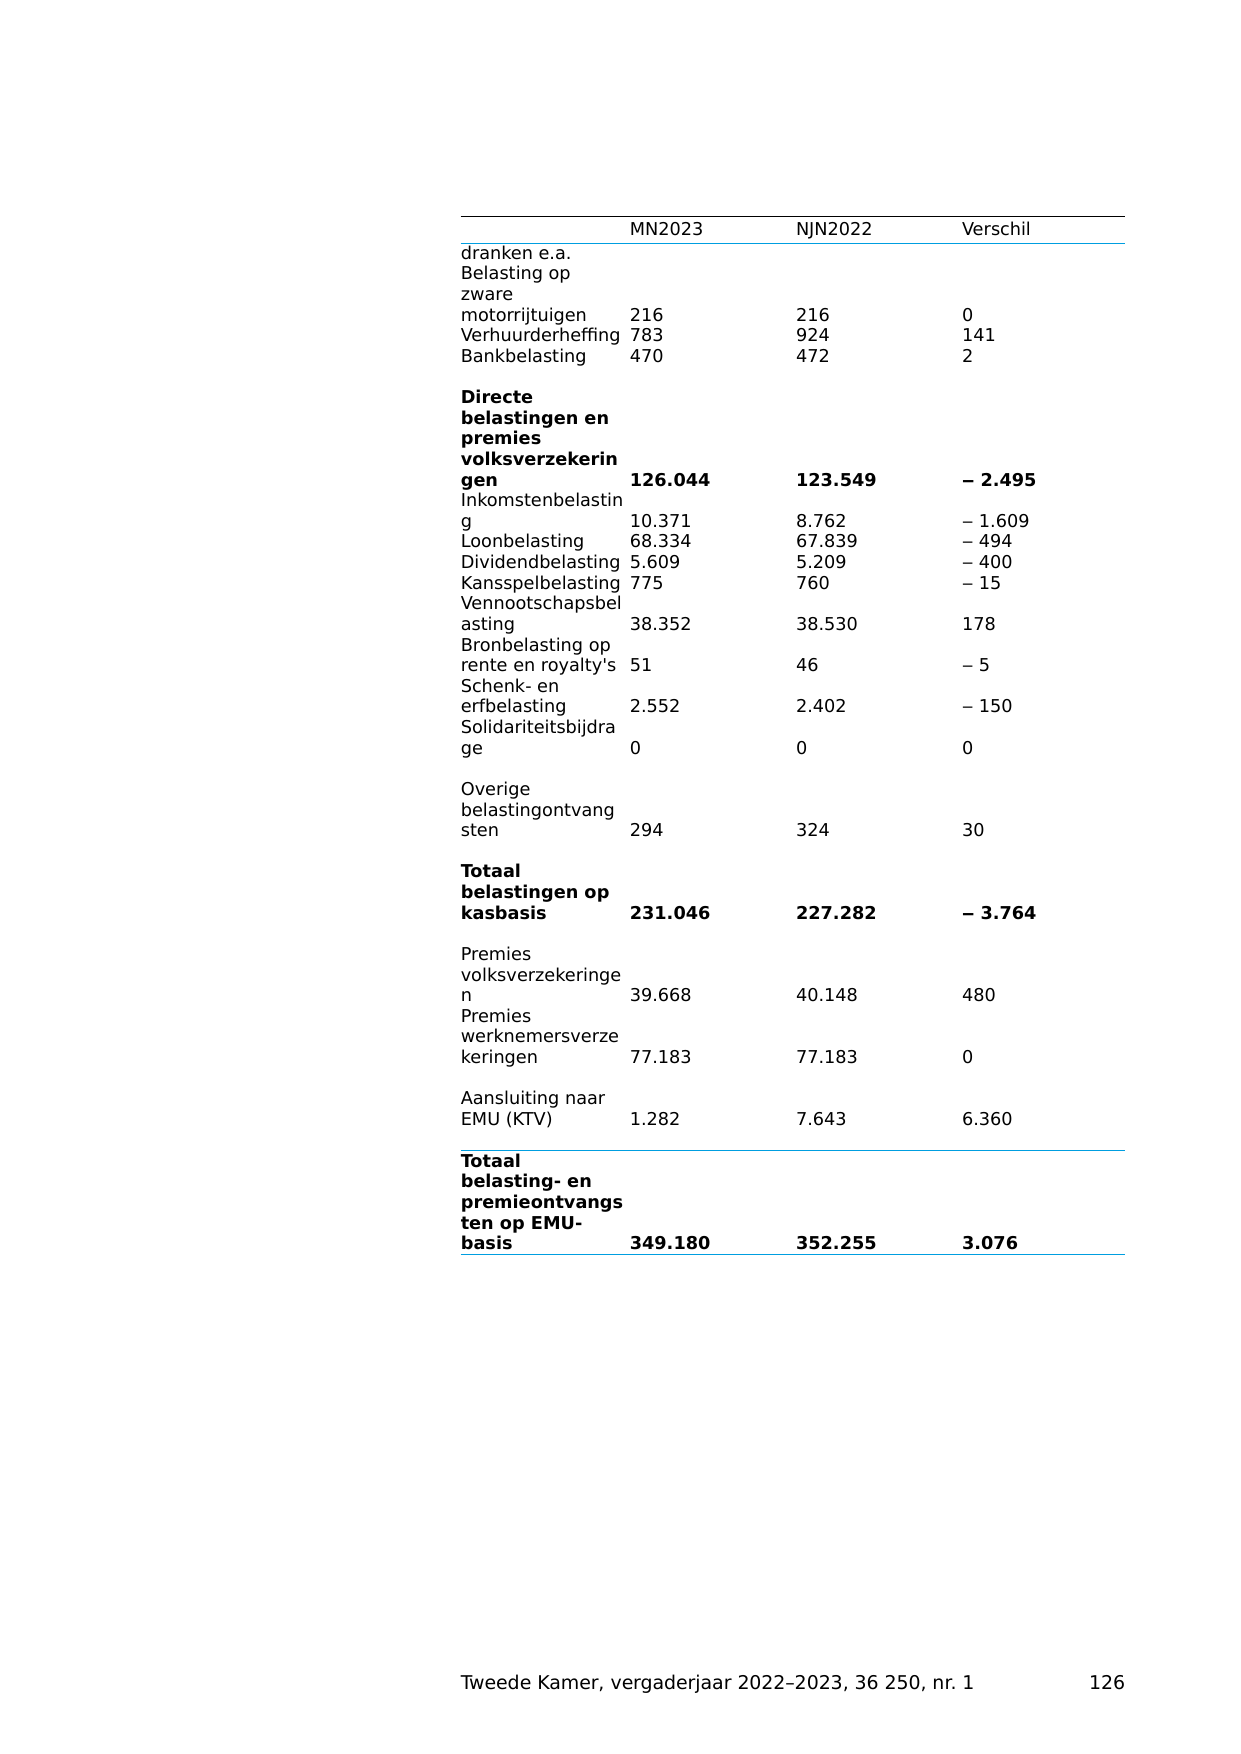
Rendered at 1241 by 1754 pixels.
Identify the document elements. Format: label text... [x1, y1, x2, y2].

table_cell [461, 366, 627, 387]
table_cell [959, 1068, 1125, 1088]
table_cell ‒ 400 [959, 552, 1125, 573]
table_cell [793, 841, 959, 861]
table_cell 324 [793, 779, 959, 841]
table_cell 216 [627, 263, 793, 325]
table_header Tabel 5.2 Belasting- en premieontvangsten 2022 op kasbasis [461, 191, 1125, 216]
table_cell 7.643 [793, 1088, 959, 1129]
table_cell [461, 1130, 627, 1150]
table_cell ‒ 1.609 [959, 490, 1125, 531]
table_cell 67.839 [793, 531, 959, 552]
table_cell 123.549 [793, 387, 959, 490]
table_cell 0 [959, 717, 1125, 758]
table_cell [793, 923, 959, 944]
table_cell [627, 1068, 793, 1088]
table_cell 352.255 [793, 1151, 959, 1254]
table_cell 0 [959, 263, 1125, 325]
table_cell ‒ 3.764 [959, 861, 1125, 923]
table_cell 0 [627, 717, 793, 758]
table_cell MN2023 [627, 217, 793, 243]
table_cell 126.044 [627, 387, 793, 490]
table_cell 77.183 [627, 1006, 793, 1068]
table_cell ‒ 2.495 [959, 387, 1125, 490]
table_cell 470 [627, 346, 793, 366]
table_cell 39.668 [627, 944, 793, 1006]
table_cell 924 [793, 325, 959, 346]
table_cell 480 [959, 944, 1125, 1006]
table_cell 10.371 [627, 490, 793, 531]
table_cell Solidariteitsbijdrage [461, 717, 627, 758]
table_cell 216 [793, 263, 959, 325]
table_cell 5.209 [793, 552, 959, 573]
table_cell 5.609 [627, 552, 793, 573]
table_cell dranken e.a. [461, 244, 627, 263]
table_cell Aansluiting naar EMU (KTV) [461, 1088, 627, 1129]
table_cell [627, 1130, 793, 1150]
table_cell Belasting op zware motorrijtuigen [461, 263, 627, 325]
table_cell ‒ 15 [959, 573, 1125, 593]
table_cell 141 [959, 325, 1125, 346]
table_cell 40.148 [793, 944, 959, 1006]
table_cell [461, 923, 627, 944]
table_cell [627, 841, 793, 861]
table_cell Kansspelbelasting [461, 573, 627, 593]
table_cell [627, 244, 793, 263]
table_cell Premies volksverzekeringen [461, 944, 627, 1006]
table_cell 2.402 [793, 676, 959, 717]
table_cell [461, 841, 627, 861]
table_cell 775 [627, 573, 793, 593]
table_cell [627, 758, 793, 779]
table_cell 0 [959, 1006, 1125, 1068]
table_cell [627, 366, 793, 387]
table_cell ‒ 5 [959, 635, 1125, 676]
table_cell Bankbelasting [461, 346, 627, 366]
table_cell Bronbelasting op rente en royalty's [461, 635, 627, 676]
table_cell [461, 1068, 627, 1088]
table_cell [793, 1130, 959, 1150]
table_cell 472 [793, 346, 959, 366]
table_cell [793, 1068, 959, 1088]
table_cell 3.076 [959, 1151, 1125, 1254]
table_cell 0 [793, 717, 959, 758]
table_cell [793, 244, 959, 263]
table_cell Directe belastingen en premies volksverzekeringen [461, 387, 627, 490]
table_cell 30 [959, 779, 1125, 841]
table_cell Schenk- en erfbelasting [461, 676, 627, 717]
table_cell [959, 841, 1125, 861]
table_cell Dividendbelasting [461, 552, 627, 573]
table_cell 46 [793, 635, 959, 676]
table_cell Totaal belastingen op kasbasis [461, 861, 627, 923]
table_cell 38.530 [793, 593, 959, 634]
table_cell 178 [959, 593, 1125, 634]
table_cell 1.282 [627, 1088, 793, 1129]
table_cell Totaal belasting- en premieontvangsten op EMU-basis [461, 1151, 627, 1254]
table_cell [959, 923, 1125, 944]
table_cell NJN2022 [793, 217, 959, 243]
table_cell 2.552 [627, 676, 793, 717]
table_cell ‒ 494 [959, 531, 1125, 552]
table_cell Inkomstenbelasting [461, 490, 627, 531]
table_cell Vennootschapsbelasting [461, 593, 627, 634]
table_cell 349.180 [627, 1151, 793, 1254]
table_cell [959, 244, 1125, 263]
table_cell [793, 366, 959, 387]
table_cell [959, 366, 1125, 387]
table_cell Loonbelasting [461, 531, 627, 552]
table_cell 227.282 [793, 861, 959, 923]
table_cell [627, 923, 793, 944]
table_cell 8.762 [793, 490, 959, 531]
table_cell 2 [959, 346, 1125, 366]
table_cell 38.352 [627, 593, 793, 634]
table_cell 760 [793, 573, 959, 593]
table_cell 77.183 [793, 1006, 959, 1068]
table_cell Verhuurderheffing [461, 325, 627, 346]
table_cell [461, 758, 627, 779]
table_cell Premies werknemersverzekeringen [461, 1006, 627, 1068]
table_cell 231.046 [627, 861, 793, 923]
table_cell 68.334 [627, 531, 793, 552]
table_cell Verschil [959, 217, 1125, 243]
table_cell 294 [627, 779, 793, 841]
table_cell Overige belastingontvangsten [461, 779, 627, 841]
table_cell 51 [627, 635, 793, 676]
table_cell [793, 758, 959, 779]
table_cell [959, 758, 1125, 779]
table_cell 783 [627, 325, 793, 346]
table_cell [959, 1130, 1125, 1150]
table_cell [461, 217, 627, 243]
table_cell 6.360 [959, 1088, 1125, 1129]
table_cell ‒ 150 [959, 676, 1125, 717]
